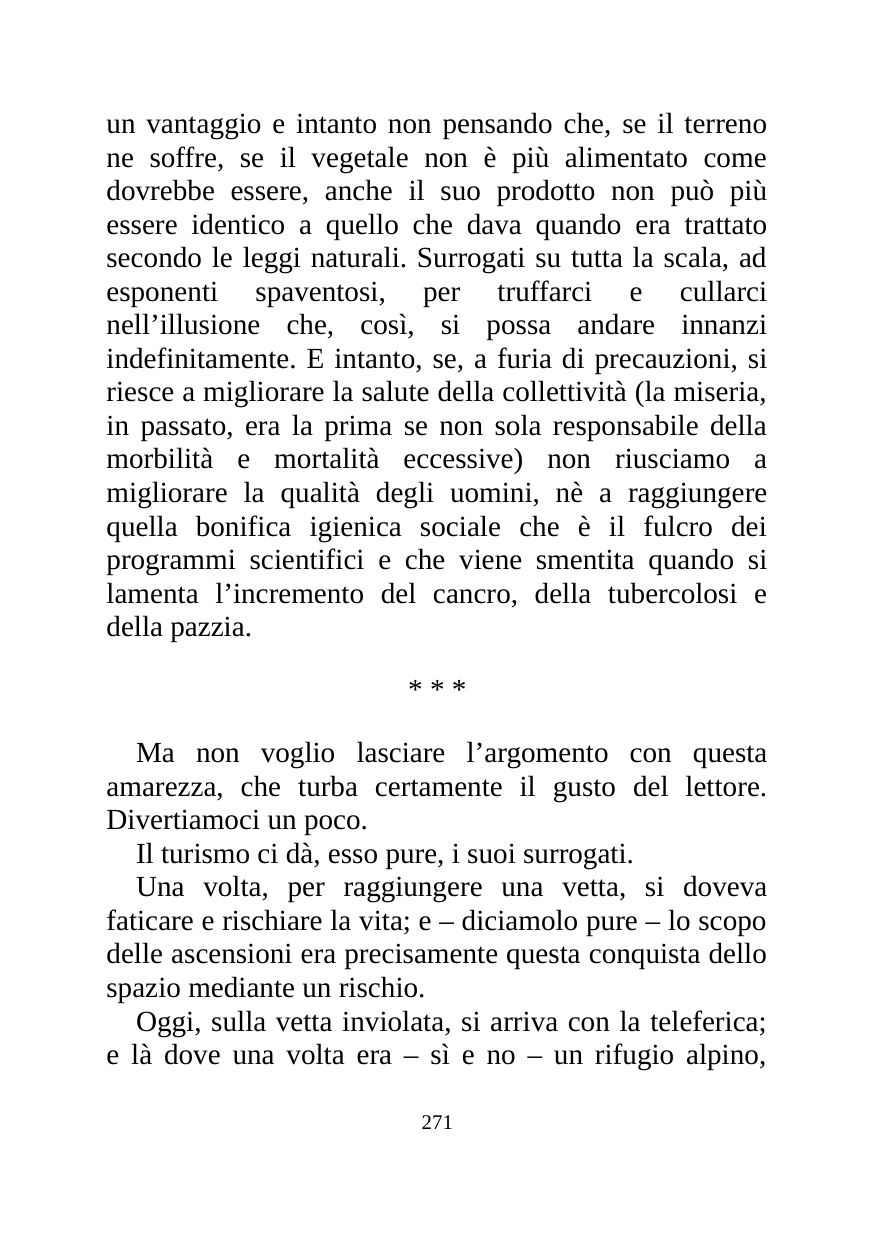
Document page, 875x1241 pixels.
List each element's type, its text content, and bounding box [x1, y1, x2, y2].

text Oggi, sulla vetta inviolata, si arriva con la teleferica; e là dove una volta era – sì e no – un rifugio alpino, [106, 1004, 768, 1071]
text * * * [106, 672, 768, 706]
text Una volta, per raggiungere una vetta, si doveva faticare e rischiare la vita; e – diciamolo pure – lo scopo delle ascensioni era precisamente questa conquista dello spazio mediante un rischio. [106, 869, 768, 1004]
text Ma non voglio lasciare l’argomento con questa amarezza, che turba certamente il gusto del lettore. Divertiamoci un poco. [106, 735, 768, 836]
text un vantaggio e intanto non pensando che, se il terreno ne soffre, se il vegetale non è più alimentato come dovrebbe essere, anche il suo prodotto non può più essere identico a quello che dava quando era trattato secondo le leggi naturali. Surrogati su tutta la scala, ad esponenti spaventosi, per truffarci e cullarci nell’illusione che, così, si possa andare innanzi indefinitamente. E intanto, se, a furia di precauzioni, si riesce a migliorare la salute della collettività (la miseria, in passato, era la prima se non sola responsabile della morbilità e mortalità eccessive) non riusciamo a migliorare la qualità degli uomini, nè a raggiungere quella bonifica igienica sociale che è il fulcro dei programmi scientifici e che viene smentita quando si lamenta l’incremento del cancro, della tubercolosi e della pazzia. [106, 106, 768, 643]
text Il turismo ci dà, esso pure, i suoi surrogati. [106, 836, 768, 869]
